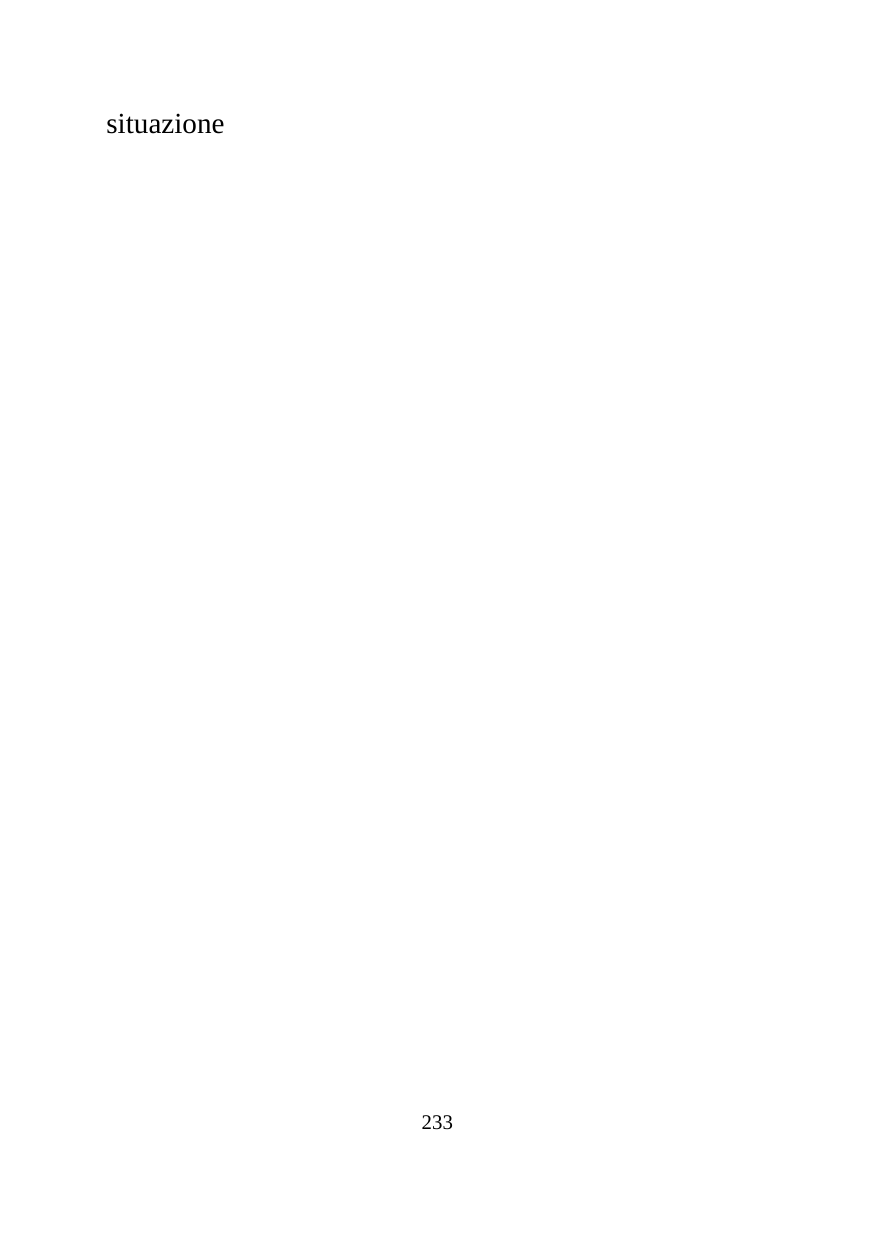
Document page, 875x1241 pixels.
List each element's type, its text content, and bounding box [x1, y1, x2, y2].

text situazione [106, 106, 768, 140]
